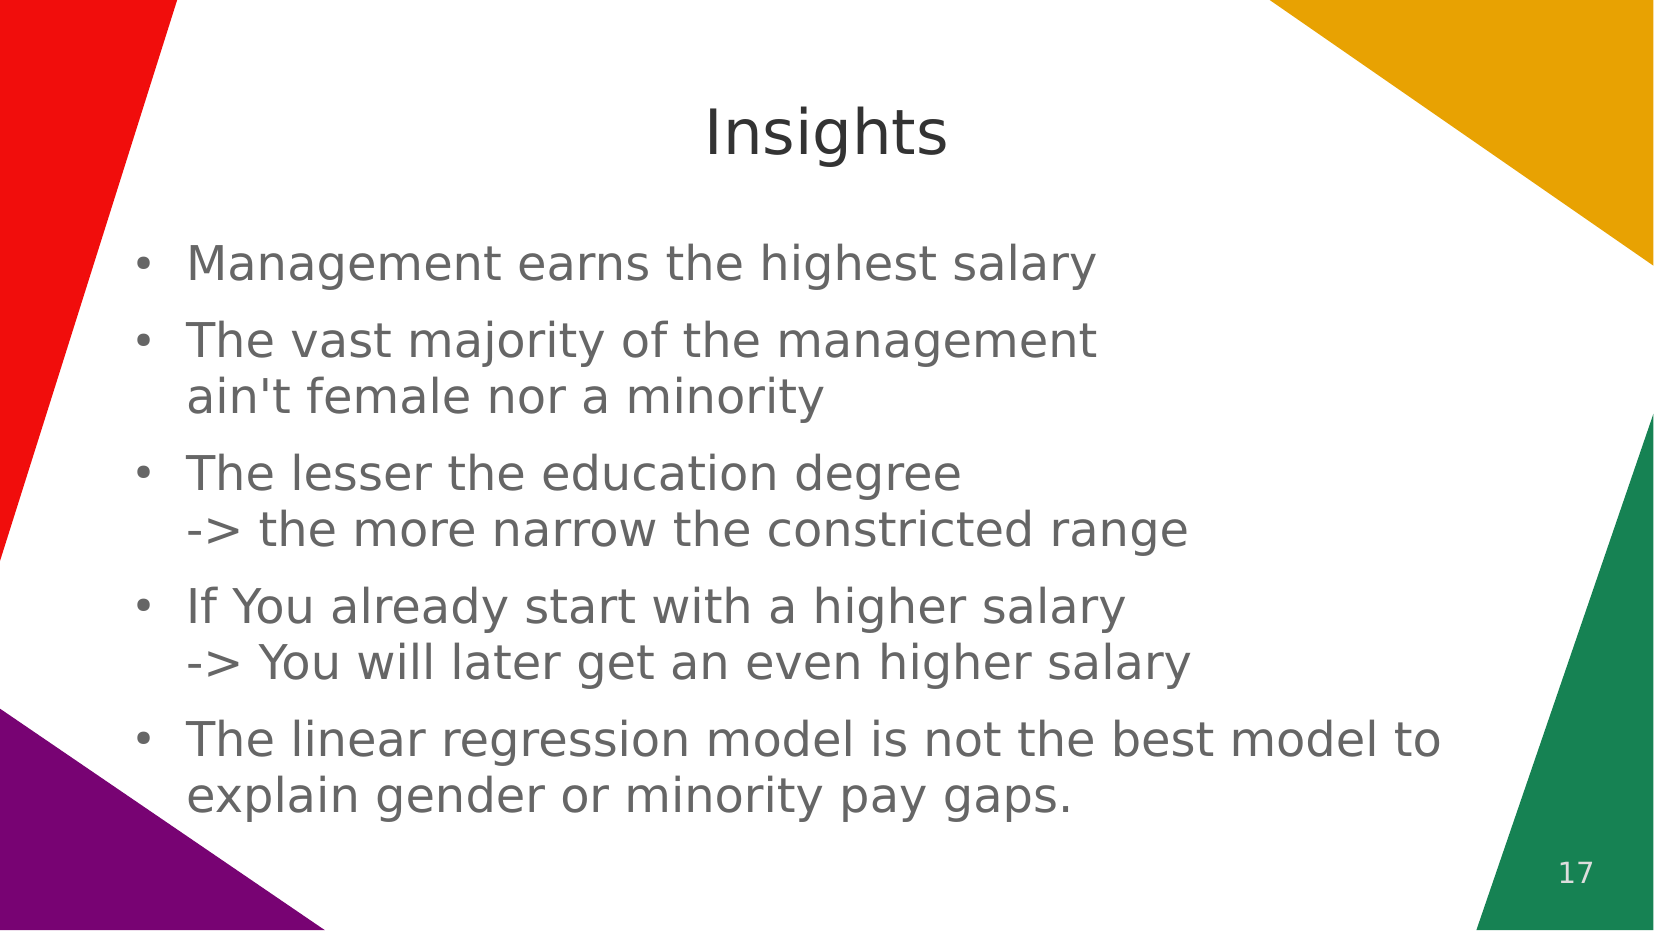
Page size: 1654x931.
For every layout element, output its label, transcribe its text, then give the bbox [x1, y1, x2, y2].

list Management earns the highest salary The vast majority of the management ain't female nor a minority The lesser the education degree -> the more narrow the constricted range If You already start with a higher salary -> You will later get an even higher salary The linear regression model is not the best model to explain gender or minority pay gaps. [118, 236, 1536, 827]
title Insights [118, 59, 1536, 207]
